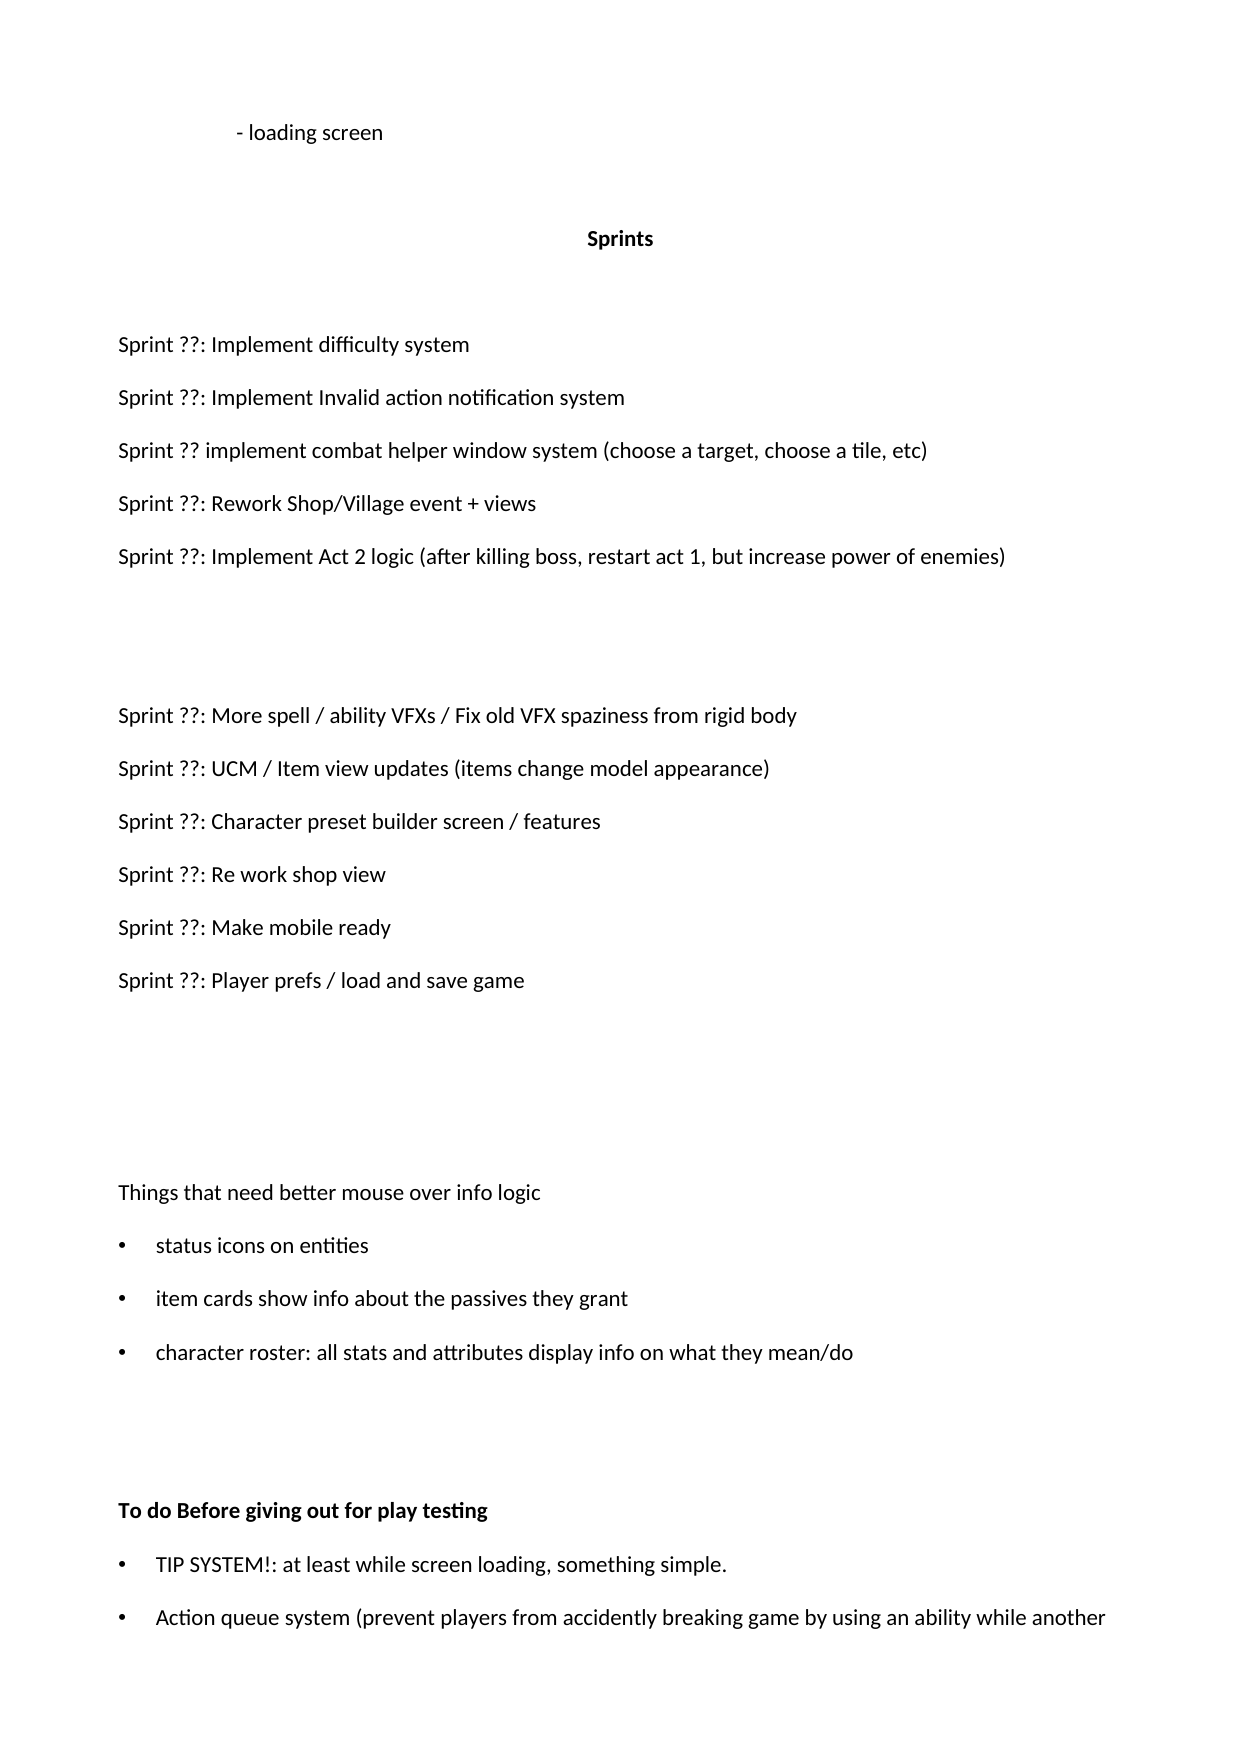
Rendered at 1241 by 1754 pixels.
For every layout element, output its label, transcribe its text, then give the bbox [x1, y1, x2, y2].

text Sprint ??: Implement Invalid action notification system [118, 383, 1122, 411]
list Action queue system (prevent players from accidently breaking game by using an ability while another [81, 1603, 1122, 1631]
text Sprint ??: Re work shop view [118, 860, 1122, 888]
text Sprint ??: UCM / Item view updates (items change model appearance) [118, 754, 1122, 782]
text Things that need better mouse over info logic [118, 1178, 1122, 1207]
text Sprint ??: Character preset builder screen / features [118, 807, 1122, 835]
text Sprint ??: Implement difficulty system [118, 330, 1122, 358]
list TIP SYSTEM!: at least while screen loading, something simple. [81, 1550, 1122, 1578]
text - loading screen [118, 118, 1122, 146]
text To do Before giving out for play testing [118, 1497, 1122, 1525]
list status icons on entities [81, 1232, 1122, 1259]
text Sprints [118, 224, 1122, 252]
text Sprint ??: More spell / ability VFXs / Fix old VFX spaziness from rigid body [118, 701, 1122, 729]
text Sprint ??: Make mobile ready [118, 913, 1122, 941]
text Sprint ??: Rework Shop/Village event + views [118, 489, 1122, 517]
list item cards show info about the passives they grant [81, 1284, 1122, 1313]
text Sprint ??: Implement Act 2 logic (after killing boss, restart act 1, but increase power of enemies) [118, 542, 1122, 570]
text Sprint ?? implement combat helper window system (choose a target, choose a tile, etc) [118, 436, 1122, 464]
list character roster: all stats and attributes display info on what they mean/do [81, 1338, 1122, 1366]
text Sprint ??: Player prefs / load and save game [118, 966, 1122, 994]
